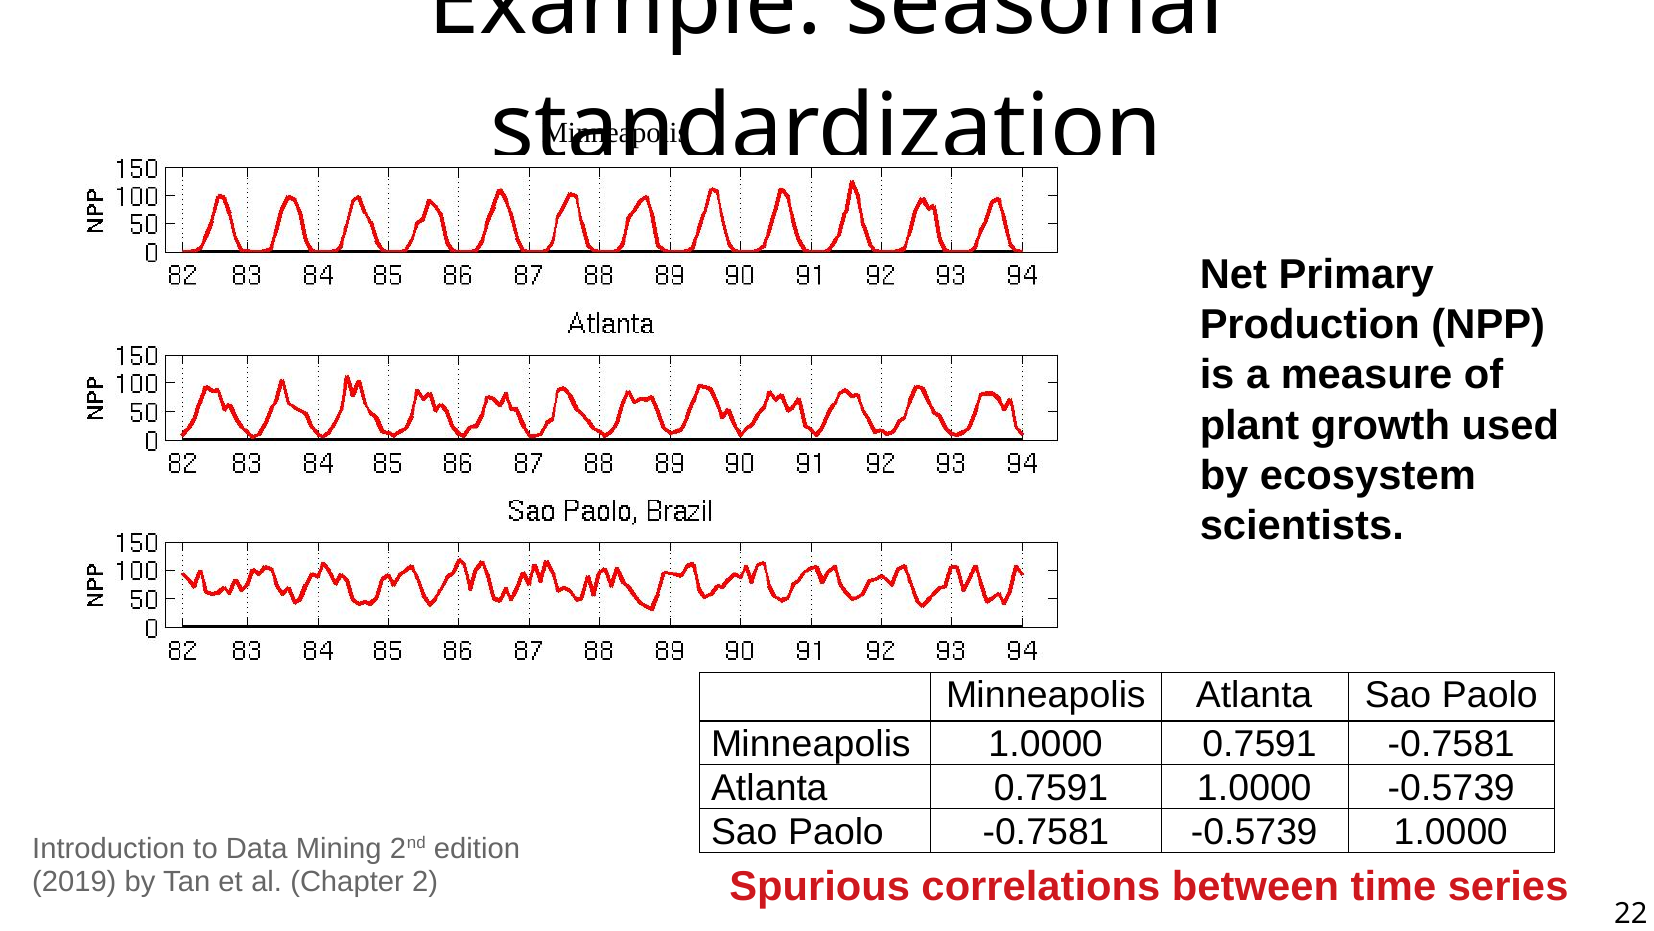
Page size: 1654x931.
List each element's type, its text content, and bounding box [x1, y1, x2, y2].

picture [15, 155, 1621, 883]
text_box Introduction to Data Mining 2nd edition (2019) by Tan et al. (Chapter 2) [17, 825, 556, 916]
text_box Spurious correlations between time series [699, 883, 1600, 915]
title Example: seasonal standardization [82, 1, 1571, 121]
text_box Net Primary Production (NPP) is a measure of plant growth used by ecosystem scientists. [1185, 239, 1585, 555]
text_box Minneapolis [527, 105, 762, 156]
